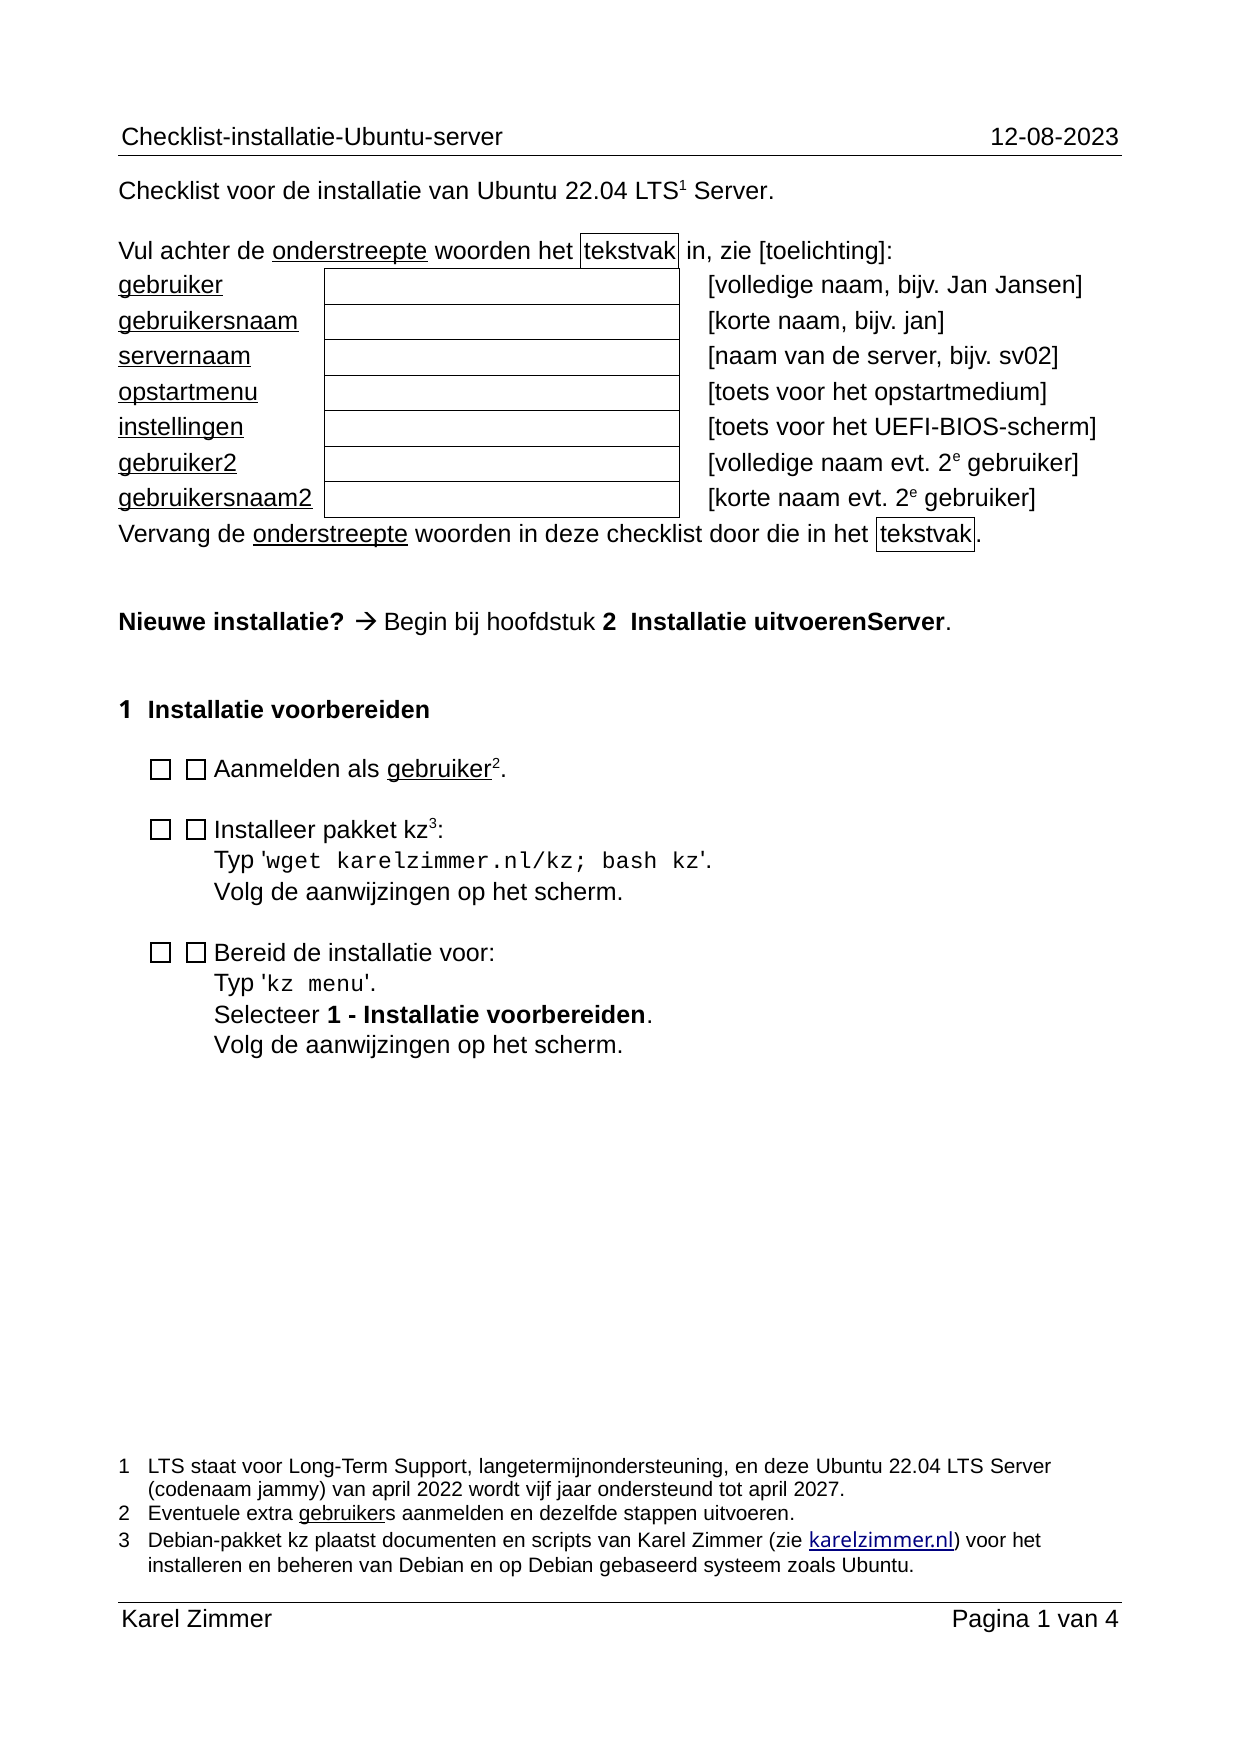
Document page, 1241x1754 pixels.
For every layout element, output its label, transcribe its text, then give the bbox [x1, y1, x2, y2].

text gebruikersnaam [118, 304, 324, 339]
text in, zie [toelichting]: [679, 233, 1122, 268]
table_header Aanmelden als gebruiker. [213, 754, 1122, 784]
table_cell [213, 784, 1122, 815]
text [korte naam evt. 2e gebruiker] [680, 481, 1122, 517]
text [volledige naam evt. 2e gebruiker] [680, 446, 1122, 481]
text . [975, 517, 1122, 552]
text [toets voor het opstartmedium] [680, 375, 1122, 410]
text LTS staat voor Long-Term Support, langetermijnondersteuning, en deze Ubuntu 22.04 LTS Server (codenaam jammy) van april 2022 wordt vijf jaar ondersteund tot april 2027. [118, 1454, 1122, 1501]
table_cell Volg de aanwijzingen op het scherm. [213, 1030, 1122, 1060]
table_cell [177, 1030, 213, 1060]
table_header [142, 754, 177, 784]
table_cell [177, 968, 213, 1000]
table_cell [118, 1000, 142, 1030]
table_cell Installeer pakket kz: [213, 815, 1122, 845]
text INSTELLINGEN [118, 410, 324, 446]
text Nieuwe installatie?  Begin bij hoofdstuk 2 Installatie uitvoerenServer. [118, 608, 1122, 636]
table_cell [142, 907, 177, 937]
text OPSTARTMEnU [118, 375, 324, 410]
table_cell [177, 907, 213, 937]
table_cell [118, 968, 142, 1000]
table_cell [118, 877, 142, 907]
table_header [118, 754, 142, 784]
text servernaam [118, 339, 324, 375]
table_cell [118, 815, 142, 845]
text [korte naam, bijv. jan] [680, 304, 1122, 339]
text GEBRUIKERSNaaM2 [118, 481, 324, 517]
table_cell [118, 1030, 142, 1060]
list Installatie voorbereiden [118, 692, 1122, 726]
text [toets voor het UEFI-BIOS-scherm] [680, 410, 1122, 446]
table_cell [177, 815, 213, 845]
table_cell Typ 'wget karelzimmer.nl/kz; bash kz'. [213, 845, 1122, 877]
table_cell [177, 938, 213, 968]
text GEBRUIKER2 [118, 446, 324, 481]
table_cell [177, 877, 213, 907]
table_cell [118, 784, 142, 815]
text Checklist voor de installatie van Ubuntu 22.04 LTS Server. [118, 177, 1122, 205]
table_cell [118, 907, 142, 937]
text [naam van de server, bijv. sv02] [680, 339, 1122, 375]
table_cell [177, 845, 213, 877]
table_cell [142, 877, 177, 907]
table_cell Selecteer 1 - Installatie voorbereiden. [213, 1000, 1122, 1030]
table_cell [118, 845, 142, 877]
text [volledige naam, bijv. Jan Jansen] [680, 268, 1122, 304]
text Vul achter de ONDERSTREEPTE woorden het [118, 233, 580, 268]
text Vervang de ONDERSTREEPTE woorden in deze checklist door die in het [118, 517, 876, 552]
table_cell [213, 907, 1122, 937]
text tekstvak [877, 518, 974, 551]
table_cell [118, 938, 142, 968]
table_cell [142, 815, 177, 845]
table_cell [142, 845, 177, 877]
table_cell [142, 784, 177, 815]
table_cell Volg de aanwijzingen op het scherm. [213, 877, 1122, 907]
table_cell [142, 1030, 177, 1060]
table_cell [142, 1000, 177, 1030]
table_cell [142, 968, 177, 1000]
table_cell [142, 938, 177, 968]
table_cell Bereid de installatie voor: [213, 938, 1122, 968]
table_cell [177, 784, 213, 815]
table_cell [177, 1000, 213, 1030]
table_cell Typ 'kz menu'. [213, 968, 1122, 1000]
text tekstvak [581, 234, 678, 268]
text GEBRUIKER [118, 268, 324, 304]
table_header [177, 754, 213, 784]
